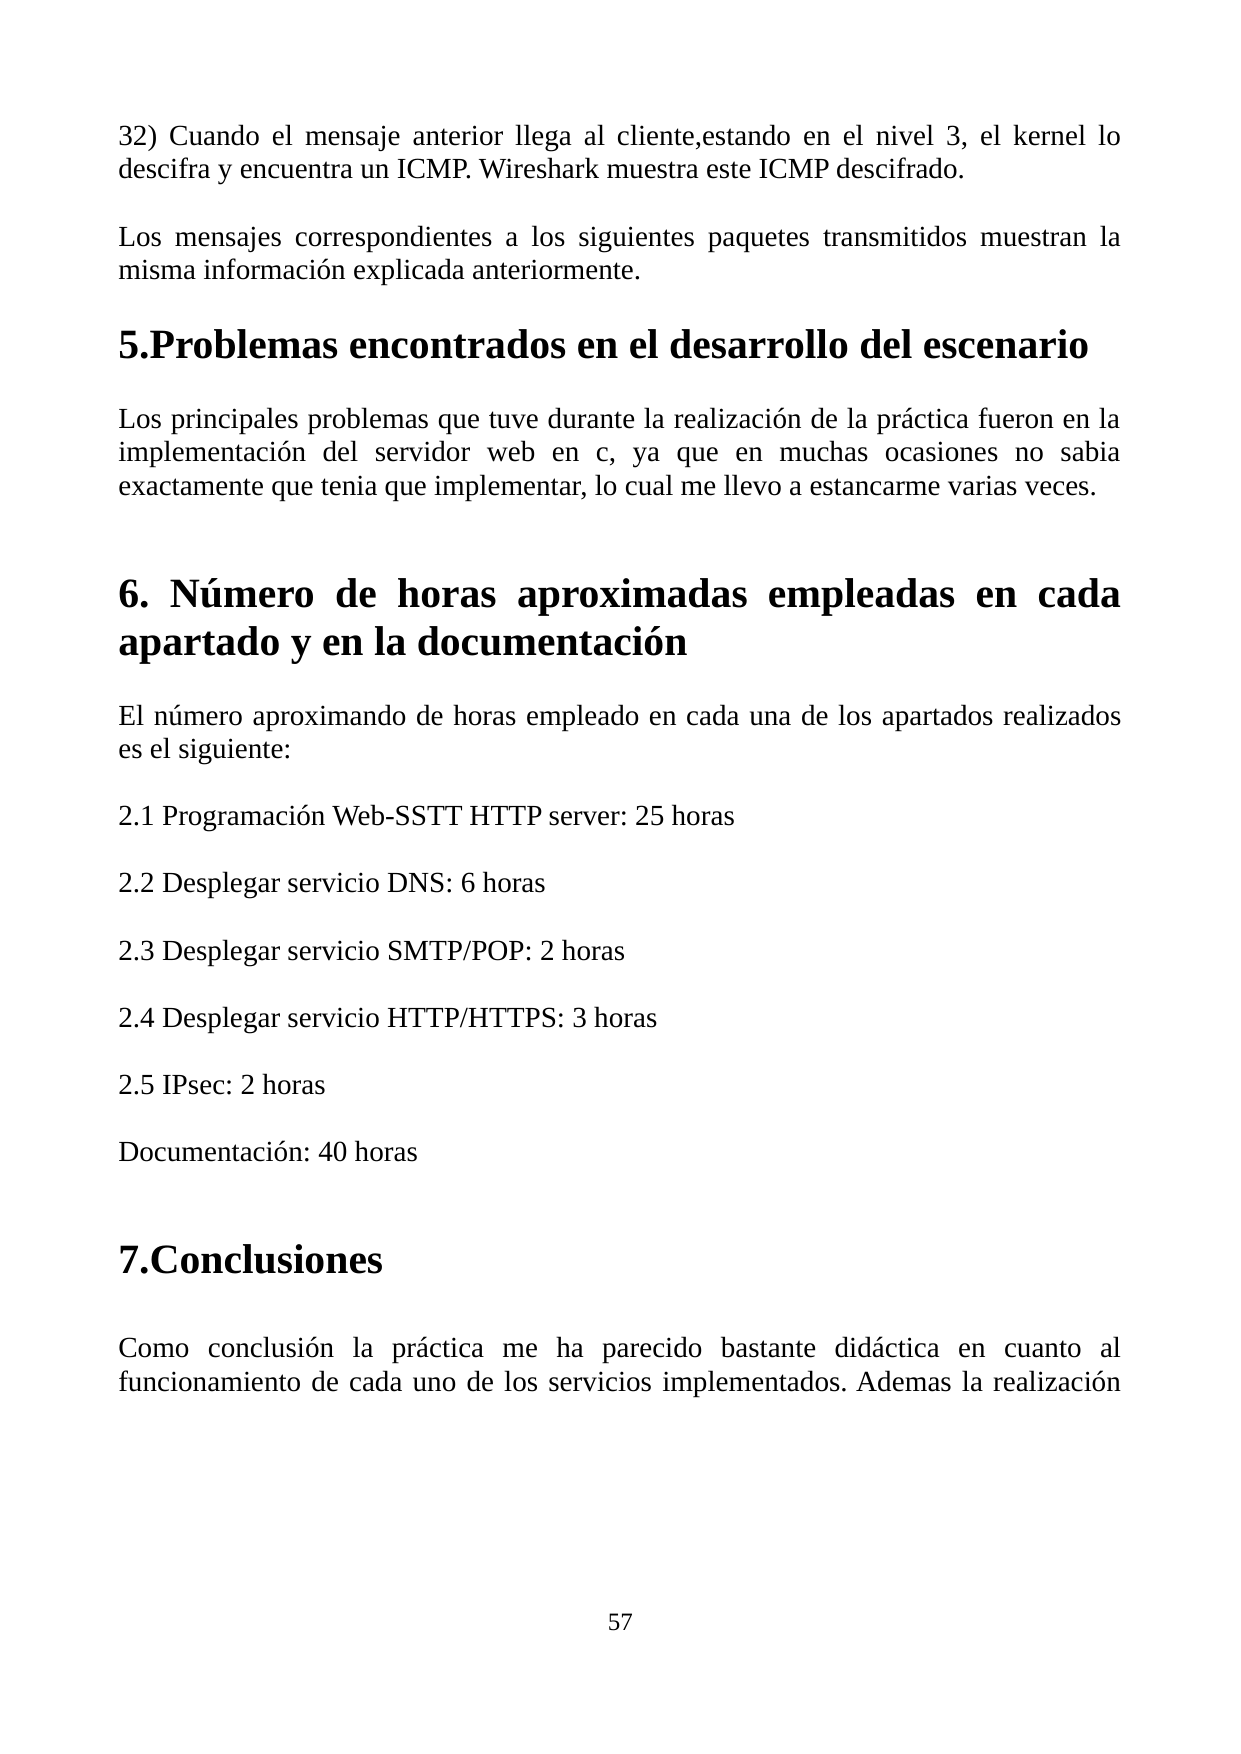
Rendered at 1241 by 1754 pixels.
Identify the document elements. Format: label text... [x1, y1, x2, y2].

text Los mensajes correspondientes a los siguientes paquetes transmitidos muestran la misma información explicada anteriormente. [118, 219, 1122, 286]
text 6. Número de horas aproximadas empleadas en cada apartado y en la documentación [118, 568, 1122, 664]
text Documentación: 40 horas [118, 1134, 1122, 1167]
text 2.1 Programación Web-SSTT HTTP server: 25 horas [118, 798, 1122, 832]
text Los principales problemas que tuve durante la realización de la práctica fueron en la implementación del servidor web en c, ya que en muchas ocasiones no sabia exactamente que tenia que implementar, lo cual me llevo a estancarme varias veces. [118, 401, 1122, 501]
text 2.3 Desplegar servicio SMTP/POP: 2 horas [118, 933, 1122, 966]
text Como conclusión la práctica me ha parecido bastante didáctica en cuanto al funcionamiento de cada uno de los servicios implementados. Ademas la realización [118, 1330, 1122, 1397]
text 7.Conclusiones [118, 1234, 1122, 1282]
text 2.2 Desplegar servicio DNS: 6 horas [118, 866, 1122, 899]
text El número aproximando de horas empleado en cada una de los apartados realizados es el siguiente: [118, 698, 1122, 765]
text 2.4 Desplegar servicio HTTP/HTTPS: 3 horas [118, 1000, 1122, 1033]
text 2.5 IPsec: 2 horas [118, 1067, 1122, 1100]
text 5.Problemas encontrados en el desarrollo del escenario [118, 319, 1122, 367]
text 32) Cuando el mensaje anterior llega al cliente,estando en el nivel 3, el kernel lo descifra y encuentra un ICMP. Wireshark muestra este ICMP descifrado. [118, 118, 1122, 185]
